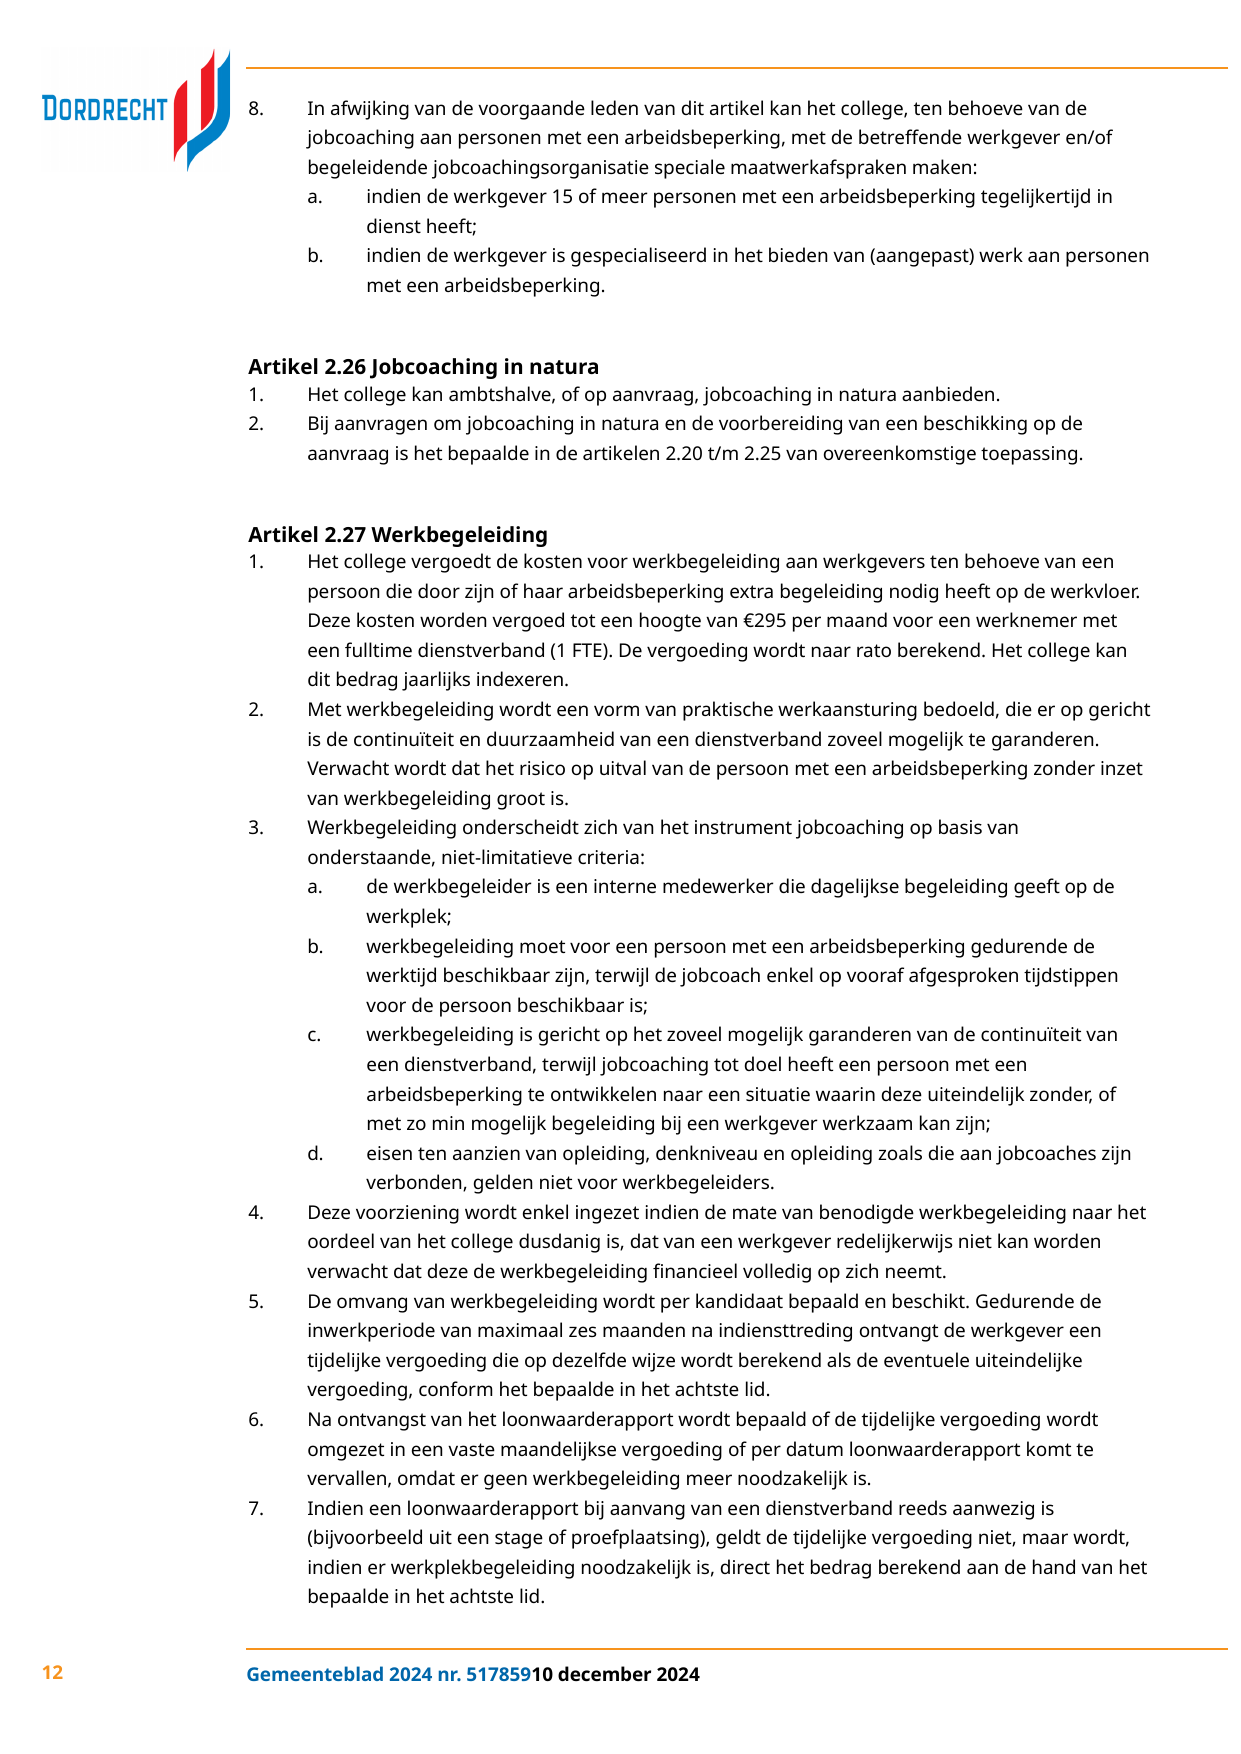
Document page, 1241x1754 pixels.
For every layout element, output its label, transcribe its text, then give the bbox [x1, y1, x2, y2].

list werkbegeleiding is gericht op het zoveel mogelijk garanderen van de continuïteit van een dienstverband, terwijl jobcoaching tot doel heeft een persoon met een arbeidsbeperking te ontwikkelen naar een situatie waarin deze uiteindelijk zonder, of met zo min mogelijk begeleiding bij een werkgever werkzaam kan zijn; [307, 1022, 1152, 1136]
list Na ontvangst van het loonwaarderapport wordt bepaald of de tijdelijke vergoeding wordt omgezet in een vaste maandelijkse vergoeding of per datum loonwaarderapport komt te vervallen, omdat er geen werkbegeleiding meer noodzakelijk is. [248, 1406, 1152, 1491]
list Bij aanvragen om jobcoaching in natura en de voorbereiding van een beschikking op de aanvraag is het bepaalde in de artikelen 2.20 t/m 2.25 van overeenkomstige toepassing. [248, 410, 1152, 466]
list In afwijking van de voorgaande leden van dit artikel kan het college, ten behoeve van de jobcoaching aan personen met een arbeidsbeperking, met de betreffende werkgever en/of begeleidende jobcoachingsorganisatie speciale maatwerkafspraken maken: [248, 95, 1152, 180]
list Het college vergoedt de kosten voor werkbegeleiding aan werkgevers ten behoeve van een persoon die door zijn of haar arbeidsbeperking extra begeleiding nodig heeft op de werkvloer. Deze kosten worden vergoed tot een hoogte van €295 per maand voor een werknemer met een fulltime dienstverband (1 FTE). De vergoeding wordt naar rato berekend. Het college kan dit bedrag jaarlijks indexeren. [248, 548, 1152, 692]
picture [41, 47, 231, 172]
list Indien een loonwaarderapport bij aanvang van een dienstverband reeds aanwezig is (bijvoorbeeld uit een stage of proefplaatsing), geldt de tijdelijke vergoeding niet, maar wordt, indien er werkplekbegeleiding noodzakelijk is, direct het bedrag berekend aan de hand van het bepaalde in het achtste lid. [248, 1495, 1152, 1609]
list De omvang van werkbegeleiding wordt per kandidaat bepaald en beschikt. Gedurende de inwerkperiode van maximaal zes maanden na indiensttreding ontvangt de werkgever een tijdelijke vergoeding die op dezelfde wijze wordt berekend als de eventuele uiteindelijke vergoeding, conform het bepaalde in het achtste lid. [248, 1288, 1152, 1402]
list de werkbegeleider is een interne medewerker die dagelijkse begeleiding geeft op de werkplek; [307, 874, 1152, 929]
list indien de werkgever is gespecialiseerd in het bieden van (aangepast) werk aan personen met een arbeidsbeperking. [307, 243, 1152, 298]
list Met werkbegeleiding wordt een vorm van praktische werkaansturing bedoeld, die er op gericht is de continuïteit en duurzaamheid van een dienstverband zoveel mogelijk te garanderen. Verwacht wordt dat het risico op uitval van de persoon met een arbeidsbeperking zonder inzet van werkbegeleiding groot is. [248, 696, 1152, 811]
text Artikel 2.26 Jobcoaching in natura [248, 352, 1152, 381]
list indien de werkgever 15 of meer personen met een arbeidsbeperking tegelijkertijd in dienst heeft; [307, 183, 1152, 239]
list Deze voorziening wordt enkel ingezet indien de mate van benodigde werkbegeleiding naar het oordeel van het college dusdanig is, dat van een werkgever redelijkerwijs niet kan worden verwacht dat deze de werkbegeleiding financieel volledig op zich neemt. [248, 1199, 1152, 1284]
text Artikel 2.27 Werkbegeleiding [248, 520, 1152, 548]
list werkbegeleiding moet voor een persoon met een arbeidsbeperking gedurende de werktijd beschikbaar zijn, terwijl de jobcoach enkel op vooraf afgesproken tijdstippen voor de persoon beschikbaar is; [307, 933, 1152, 1018]
list Werkbegeleiding onderscheidt zich van het instrument jobcoaching op basis van onderstaande, niet-limitatieve criteria: [248, 814, 1152, 870]
list eisen ten aanzien van opleiding, denkniveau en opleiding zoals die aan jobcoaches zijn verbonden, gelden niet voor werkbegeleiders. [307, 1140, 1152, 1195]
list Het college kan ambtshalve, of op aanvraag, jobcoaching in natura aanbieden. [248, 381, 1152, 406]
